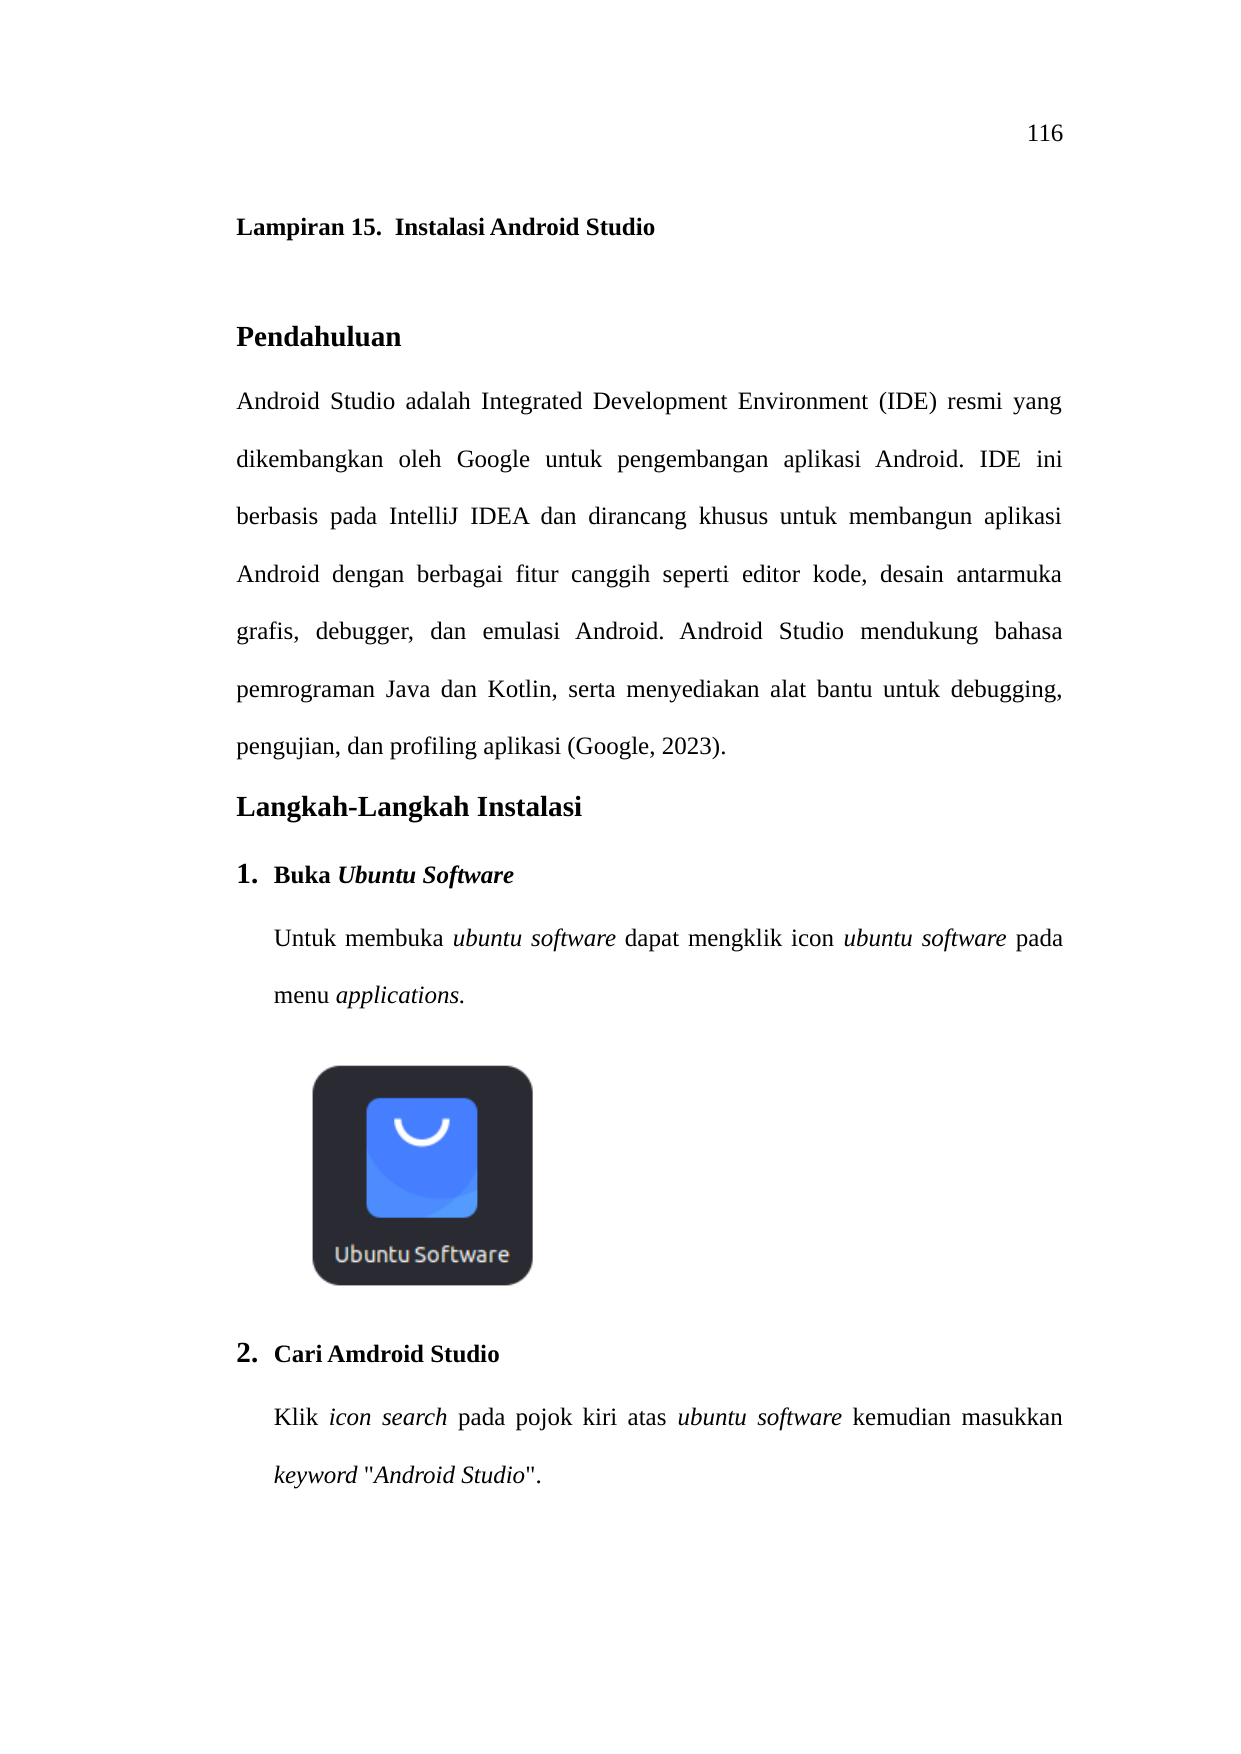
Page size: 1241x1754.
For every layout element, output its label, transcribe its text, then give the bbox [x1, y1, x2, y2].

text Pendahuluan [236, 319, 1063, 353]
list Klik icon search pada pojok kiri atas ubuntu software kemudian masukkan keyword "Android Studio". [236, 1402, 1063, 1489]
text Android Studio adalah Integrated Development Environment (IDE) resmi yang dikembangkan oleh Google untuk pengembangan aplikasi Android. IDE ini berbasis pada IntelliJ IDEA dan dirancang khusus untuk membangun aplikasi Android dengan berbagai fitur canggih seperti editor kode, desain antarmuka grafis, debugger, dan emulasi Android. Android Studio mendukung bahasa pemrograman Java dan Kotlin, serta menyediakan alat bantu untuk debugging, pengujian, dan profiling aplikasi (Google, 2023). [236, 386, 1063, 760]
list Buka Ubuntu Software [236, 856, 1063, 889]
list Cari Amdroid Studio [236, 1335, 1063, 1369]
subtitle Instalasi Android Studio [236, 212, 1063, 241]
list Untuk membuka ubuntu software dapat mengklik icon ubuntu software pada menu applications. [236, 923, 1063, 1009]
text Langkah-Langkah Instalasi [236, 789, 1063, 822]
picture [276, 1040, 573, 1304]
